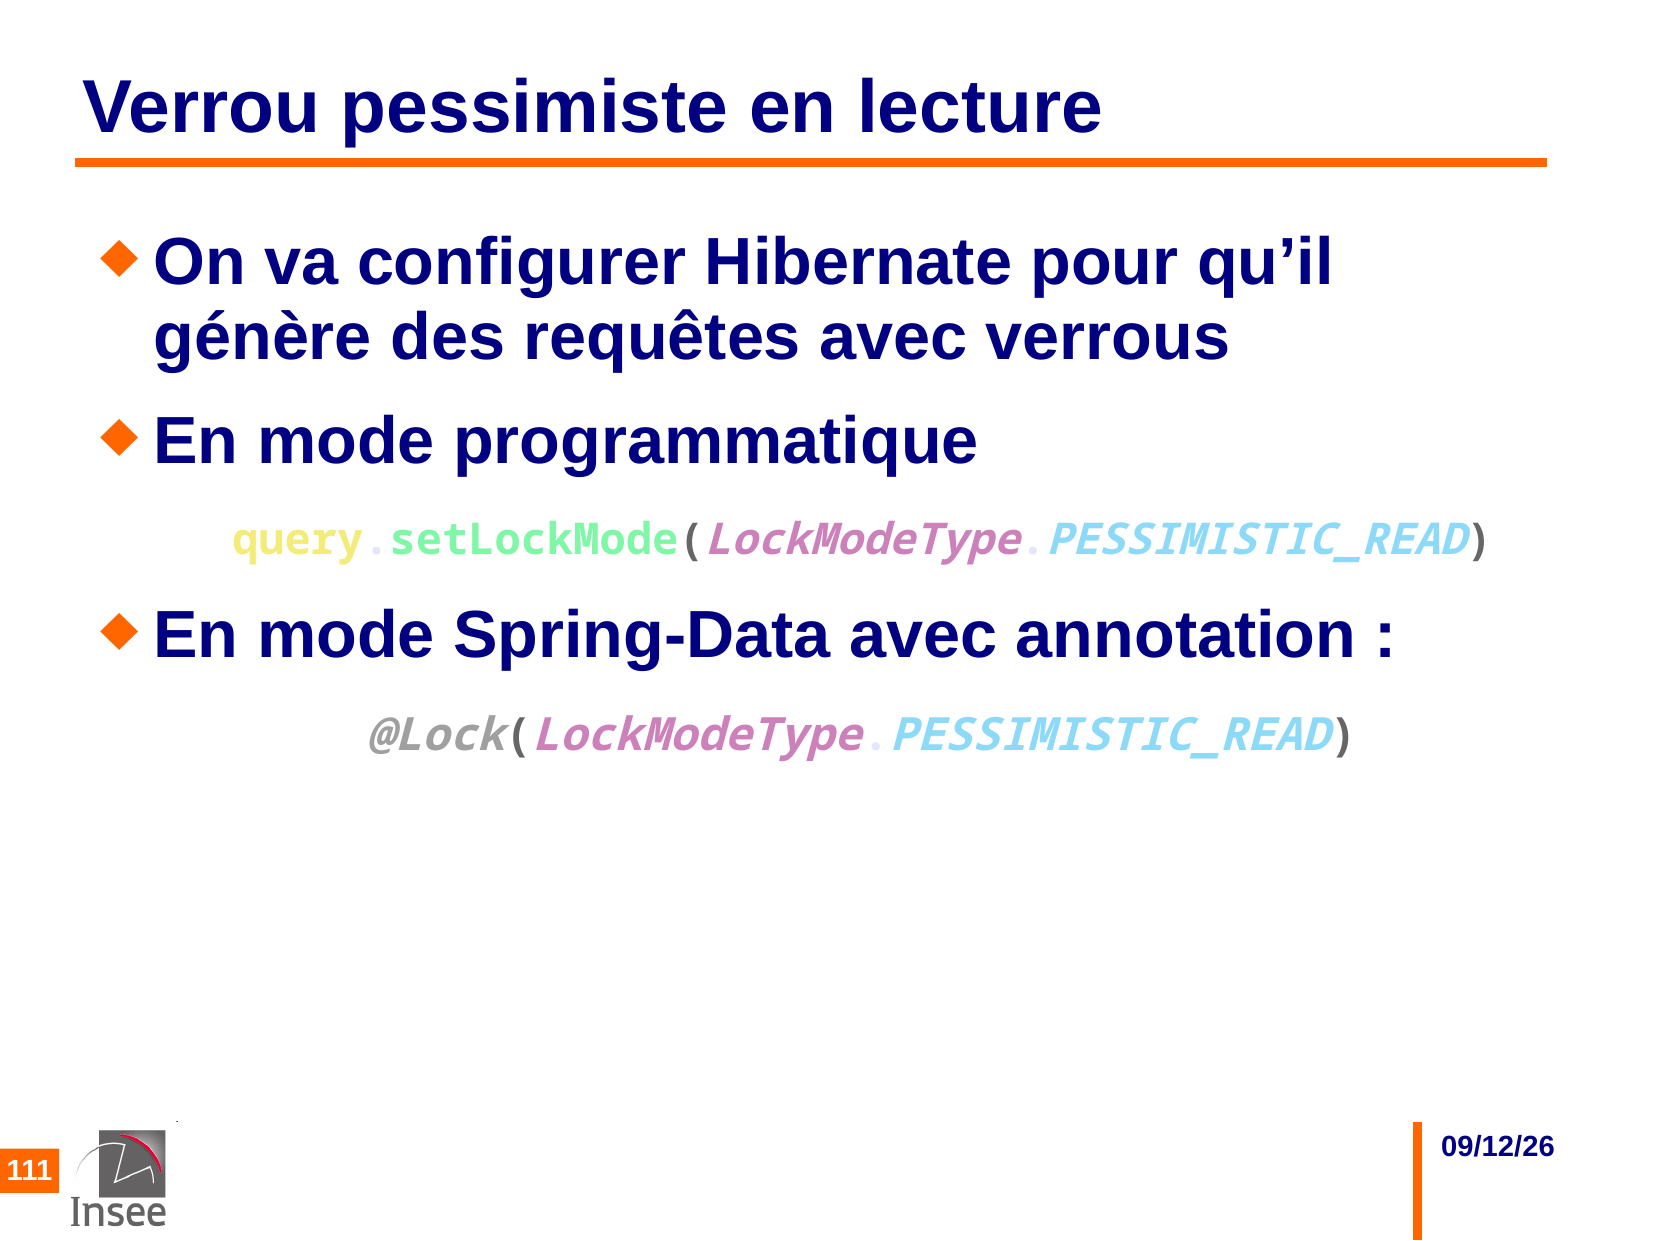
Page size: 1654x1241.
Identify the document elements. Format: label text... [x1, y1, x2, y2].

picture [62, 1121, 178, 1241]
list On va configurer Hibernate pour qu’il génère des requêtes avec verrous En mode programmatique query.setLockMode(LockModeType.PESSIMISTIC_READ) En mode Spring-Data avec annotation : @Lock(LockModeType.PESSIMISTIC_READ) [82, 224, 1571, 1063]
title Verrou pessimiste en lecture [82, 49, 1619, 163]
